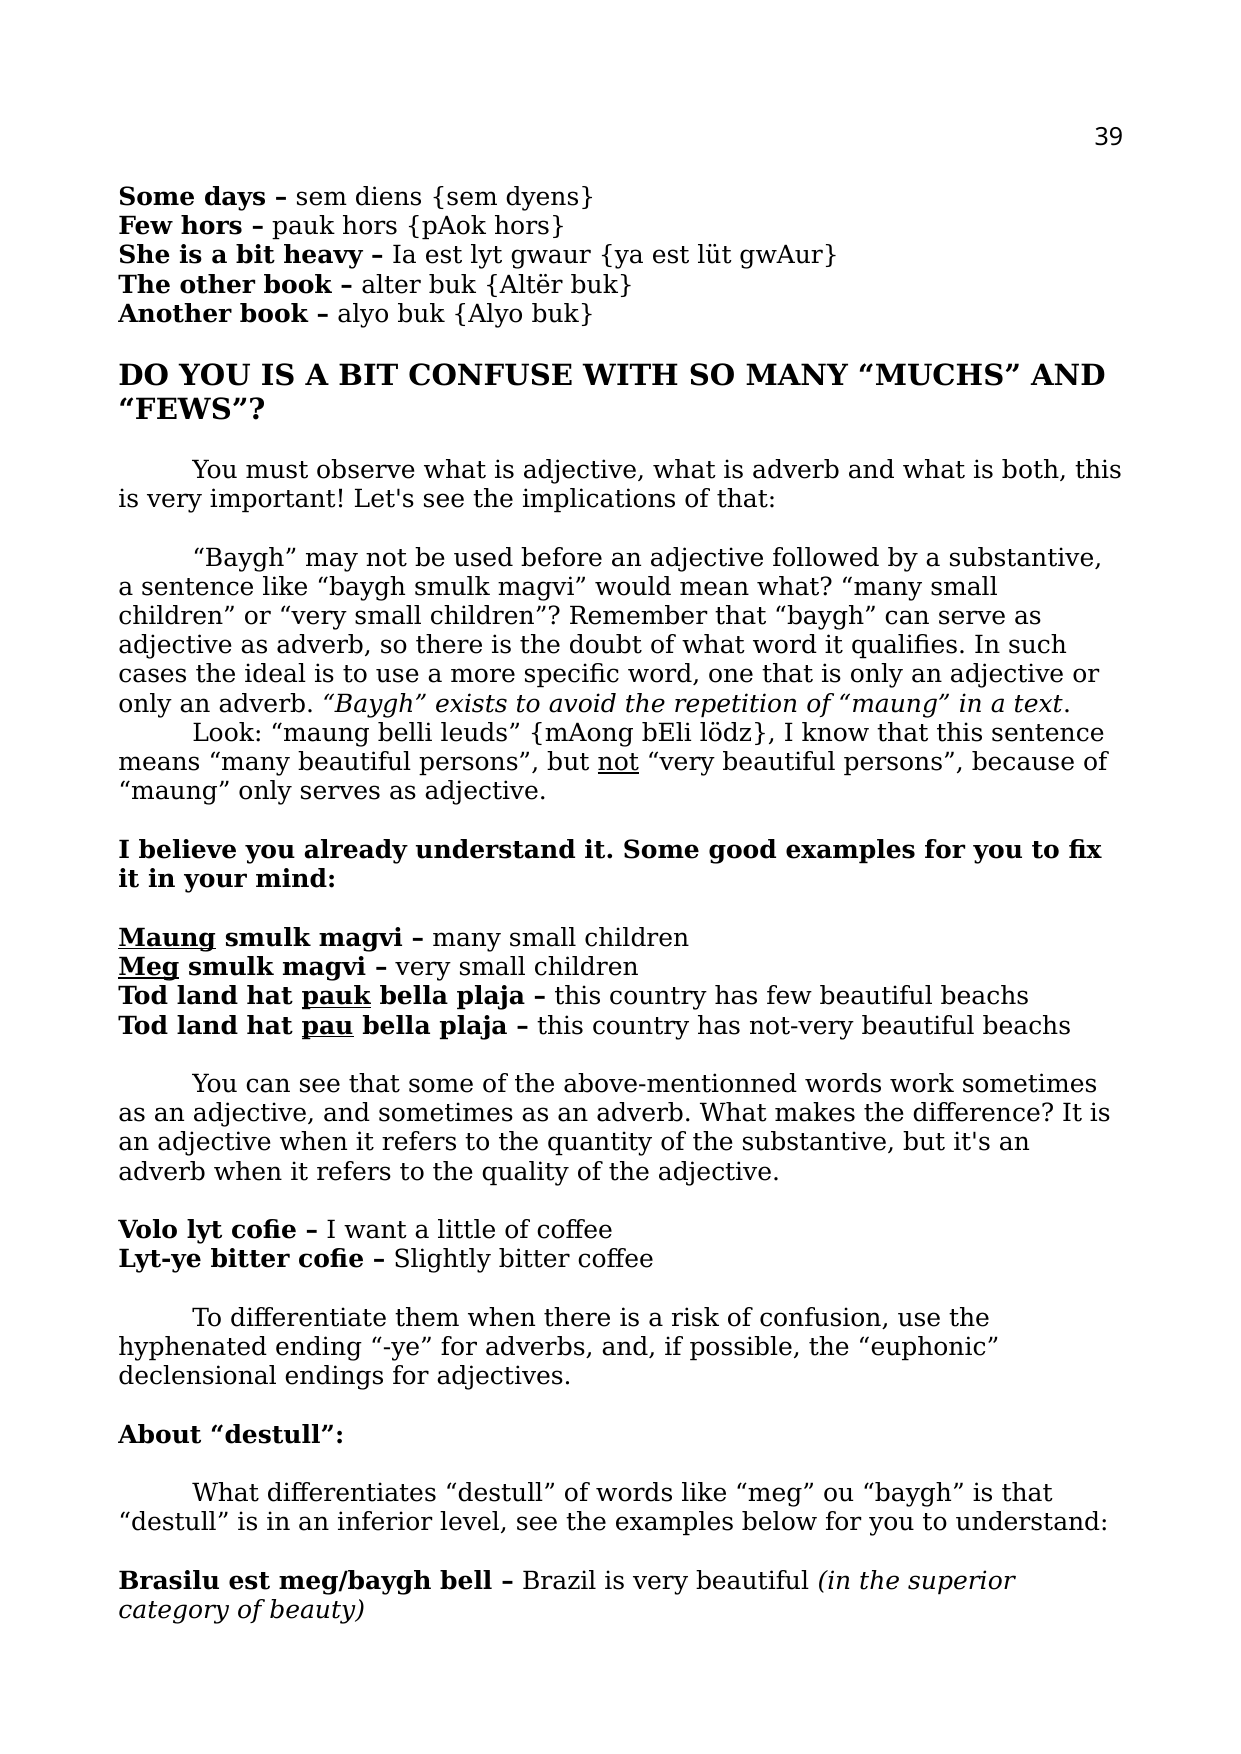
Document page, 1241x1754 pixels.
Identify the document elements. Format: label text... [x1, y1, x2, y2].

text “Baygh” may not be used before an adjective followed by a substantive, a sentence like “baygh smulk magvi” would mean what? “many small children” or “very small children”? Remember that “baygh” can serve as adjective as adverb, so there is the doubt of what word it qualifies. In such cases the ideal is to use a more specific word, one that is only an adjective or only an adverb. “Baygh” exists to avoid the repetition of “maung” in a text. [118, 543, 1123, 718]
text Tod land hat pau bella plaja – this country has not-very beautiful beachs [118, 1011, 1123, 1040]
text Few hors – pauk hors {pAok hors} [118, 211, 1123, 240]
text Another book – alyo buk {Alyo buk} [118, 299, 1123, 328]
text The other book – alter buk {Altër buk} [118, 270, 1123, 299]
text Look: “maung belli leuds” {mAong bEli lödz}, I know that this sentence means “many beautiful persons”, but not “very beautiful persons”, because of “maung” only serves as adjective. [118, 718, 1123, 805]
text About “destull”: [118, 1419, 1123, 1449]
text Maung smulk magvi – many small children [118, 922, 1123, 952]
subtitle DO YOU IS A BIT CONFUSE WITH SO MANY “MUCHS” AND “FEWS”? [118, 358, 1123, 426]
text You can see that some of the above-mentionned words work sometimes as an adjective, and sometimes as an adverb. What makes the difference? It is an adjective when it refers to the quantity of the substantive, but it's an adverb when it refers to the quality of the adjective. [118, 1069, 1123, 1186]
text She is a bit heavy – Ia est lyt gwaur {ya est lüt gwAur} [118, 240, 1123, 270]
text Lyt-ye bitter cofie – Slightly bitter coffee [118, 1244, 1123, 1274]
text Some days – sem diens {sem dyens} [118, 182, 1123, 211]
text Meg smulk magvi – very small children [118, 952, 1123, 981]
text I believe you already understand it. Some good examples for you to fix it in your mind: [118, 834, 1123, 893]
text Volo lyt cofie – I want a little of coffee [118, 1215, 1123, 1244]
text To differentiate them when there is a risk of confusion, use the hyphenated ending “-ye” for adverbs, and, if possible, the “euphonic” declensional endings for adjectives. [118, 1303, 1123, 1390]
text You must observe what is adjective, what is adverb and what is both, this is very important! Let's see the implications of that: [118, 455, 1123, 514]
text Tod land hat pauk bella plaja – this country has few beautiful beachs [118, 981, 1123, 1011]
text Brasilu est meg/baygh bell – Brazil is very beautiful (in the superior category of beauty) [118, 1566, 1123, 1624]
text What differentiates “destull” of words like “meg” ou “baygh” is that “destull” is in an inferior level, see the examples below for you to understand: [118, 1478, 1123, 1536]
